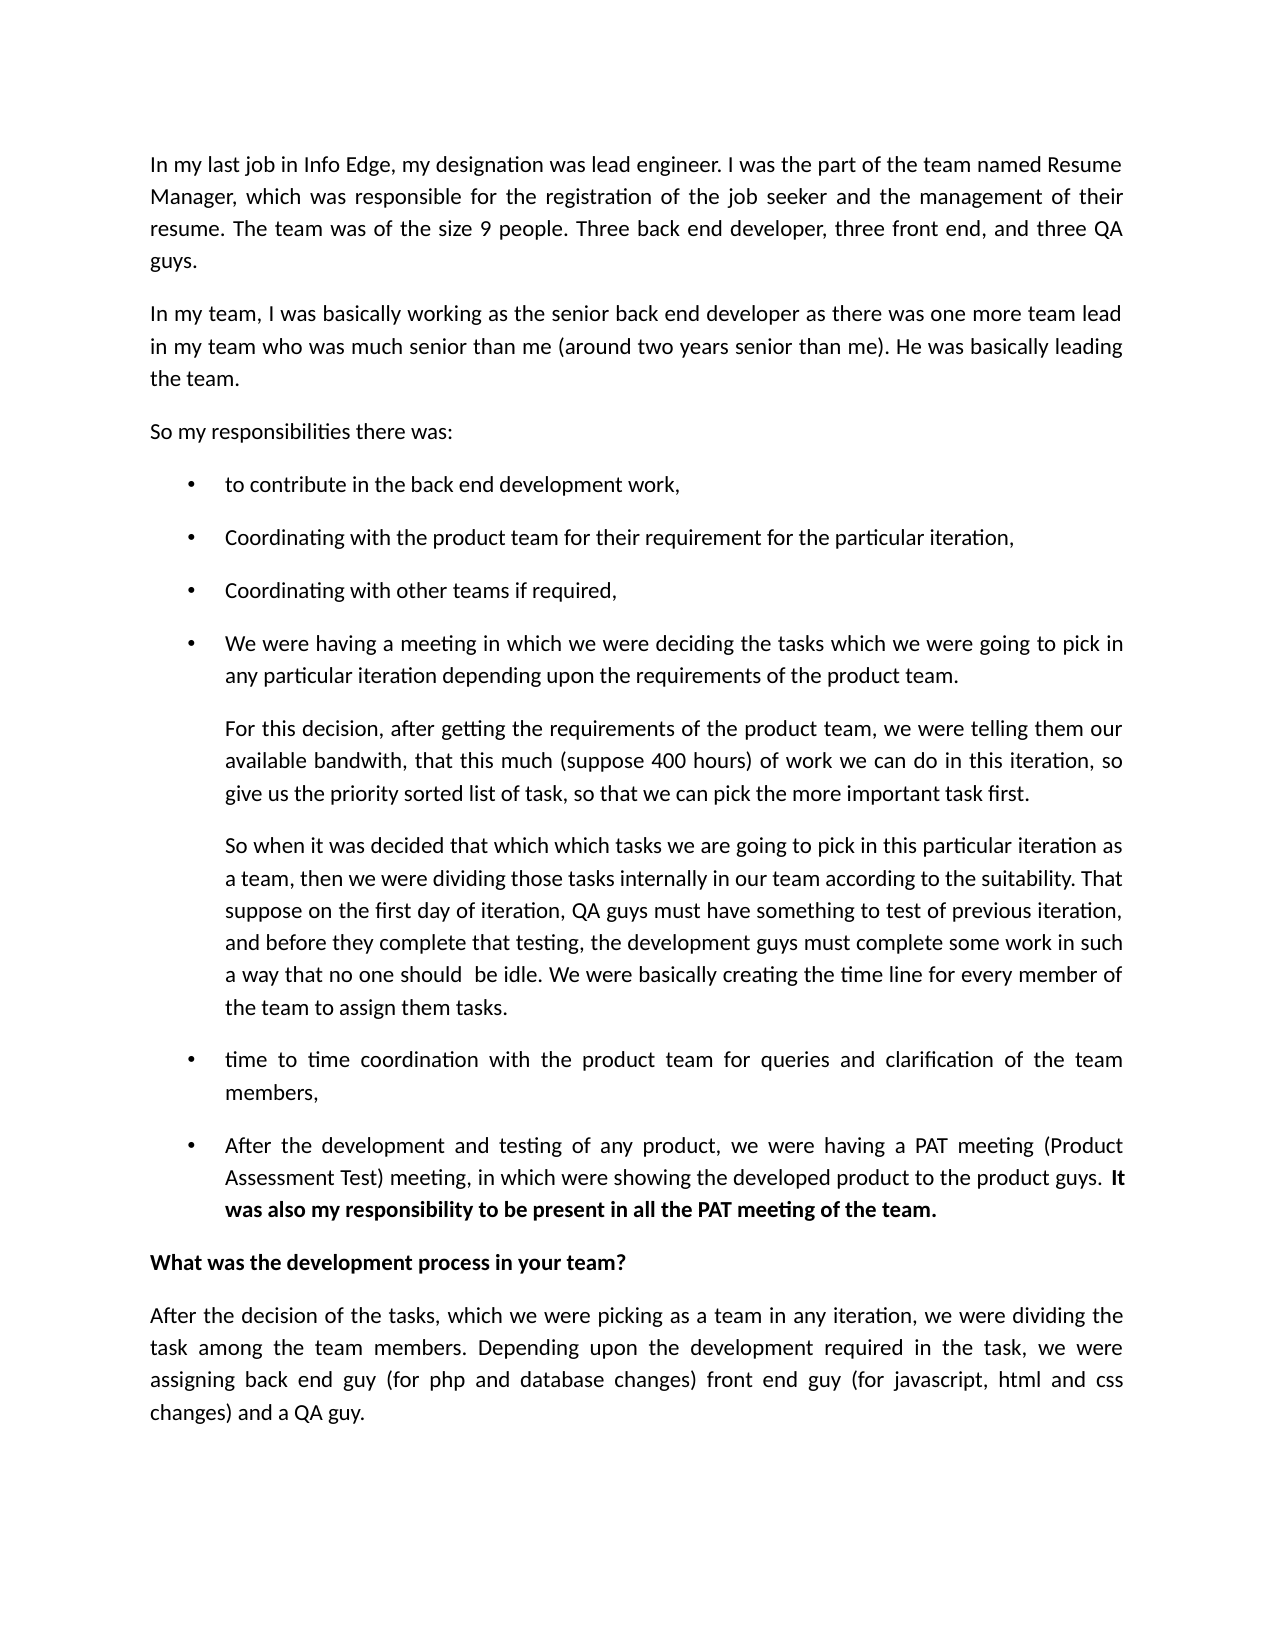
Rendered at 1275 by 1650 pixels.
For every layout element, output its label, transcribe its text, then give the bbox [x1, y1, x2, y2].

text After the decision of the tasks, which we were picking as a team in any iteration, we were dividing the task among the team members. Depending upon the development required in the task, we were assigning back end guy (for php and database changes) front end guy (for javascript, html and css changes) and a QA guy. [150, 1301, 1125, 1426]
list So when it was decided that which which tasks we are going to pick in this particular iteration as a team, then we were dividing those tasks internally in our team according to the suitability. That suppose on the first day of iteration, QA guys must have something to test of previous iteration, and before they complete that testing, the development guys must complete some work in such a way that no one should be idle. We were basically creating the time line for every member of the team to assign them tasks. [187, 832, 1125, 1021]
list Coordinating with other teams if required, [187, 576, 1125, 604]
text In my last job in Info Edge, my designation was lead engineer. I was the part of the team named Resume Manager, which was responsible for the registration of the job seeker and the management of their resume. The team was of the size 9 people. Three back end developer, three front end, and three QA guys. [150, 150, 1125, 274]
text In my team, I was basically working as the senior back end developer as there was one more team lead in my team who was much senior than me (around two years senior than me). He was basically leading the team. [150, 299, 1125, 392]
text What was the development process in your team? [150, 1248, 1125, 1276]
list We were having a meeting in which we were deciding the tasks which we were going to pick in any particular iteration depending upon the requirements of the product team. [187, 629, 1125, 689]
list Coordinating with the product team for their requirement for the particular iteration, [187, 523, 1125, 551]
list After the development and testing of any product, we were having a PAT meeting (Product Assessment Test) meeting, in which were showing the developed product to the product guys. It was also my responsibility to be present in all the PAT meeting of the team. [187, 1131, 1125, 1223]
list time to time coordination with the product team for queries and clarification of the team members, [187, 1046, 1125, 1106]
list to contribute in the back end development work, [187, 470, 1125, 498]
list For this decision, after getting the requirements of the product team, we were telling them our available bandwith, that this much (suppose 400 hours) of work we can do in this iteration, so give us the priority sorted list of task, so that we can pick the more important task first. [187, 714, 1125, 807]
text So my responsibilities there was: [150, 417, 1125, 445]
